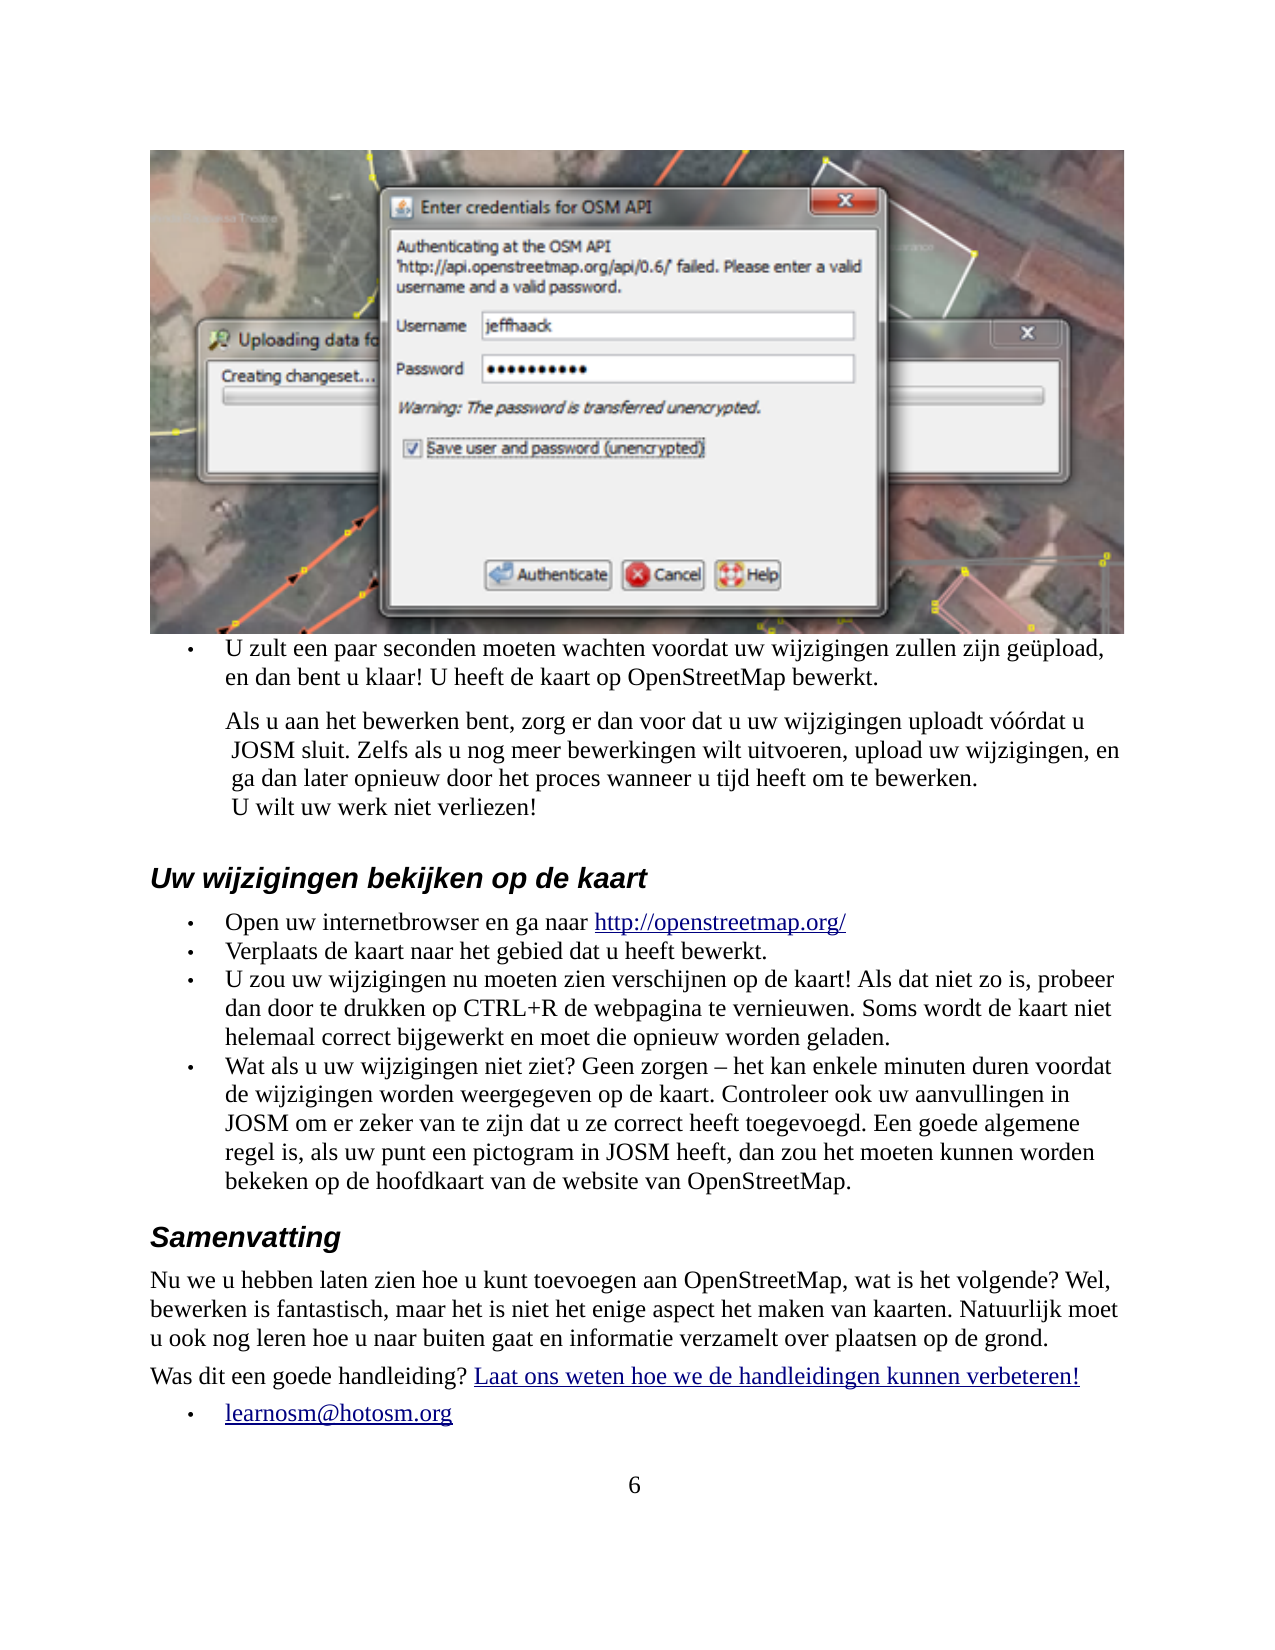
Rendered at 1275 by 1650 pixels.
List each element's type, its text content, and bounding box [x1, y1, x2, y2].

subtitle Samenvatting [150, 1219, 1125, 1253]
list learnosm@hotosm.org [187, 1398, 1125, 1427]
list U zult een paar seconden moeten wachten voordat uw wijzigingen zullen zijn geüpload, en dan bent u klaar! U heeft de kaart op OpenStreetMap bewerkt. [187, 634, 1125, 691]
subtitle Uw wijzigingen bekijken op de kaart [150, 861, 1125, 894]
text Als u aan het bewerken bent, zorg er dan voor dat u uw wijzigingen uploadt vóórdat u JOSM sluit. Zelfs als u nog meer bewerkingen wilt uitvoeren, upload uw wijzigingen, en ga dan later opnieuw door het proces wanneer u tijd heeft om te bewerken. U wilt uw werk niet verliezen! [225, 706, 1125, 821]
list Wat als u uw wijzigingen niet ziet? Geen zorgen – het kan enkele minuten duren voordat de wijzigingen worden weergegeven op de kaart. Controleer ook uw aanvullingen in JOSM om er zeker van te zijn dat u ze correct heeft toegevoegd. Een goede algemene regel is, als uw punt een pictogram in JOSM heeft, dan zou het moeten kunnen worden bekeken op de hoofdkaart van de website van OpenStreetMap. [187, 1051, 1125, 1194]
text Was dit een goede handleiding? Laat ons weten hoe we de handleidingen kunnen verbeteren! [150, 1361, 1125, 1389]
picture [150, 150, 1125, 634]
text Nu we u hebben laten zien hoe u kunt toevoegen aan OpenStreetMap, wat is het volgende? Wel, bewerken is fantastisch, maar het is niet het enige aspect het maken van kaarten. Natuurlijk moet u ook nog leren hoe u naar buiten gaat en informatie verzamelt over plaatsen op de grond. [150, 1266, 1125, 1352]
list Verplaats de kaart naar het gebied dat u heeft bewerkt. [187, 936, 1125, 964]
list Open uw internetbrowser en ga naar http://openstreetmap.org/ [187, 907, 1125, 936]
list U zou uw wijzigingen nu moeten zien verschijnen op de kaart! Als dat niet zo is, probeer dan door te drukken op CTRL+R de webpagina te vernieuwen. Soms wordt de kaart niet helemaal correct bijgewerkt en moet die opnieuw worden geladen. [187, 964, 1125, 1051]
